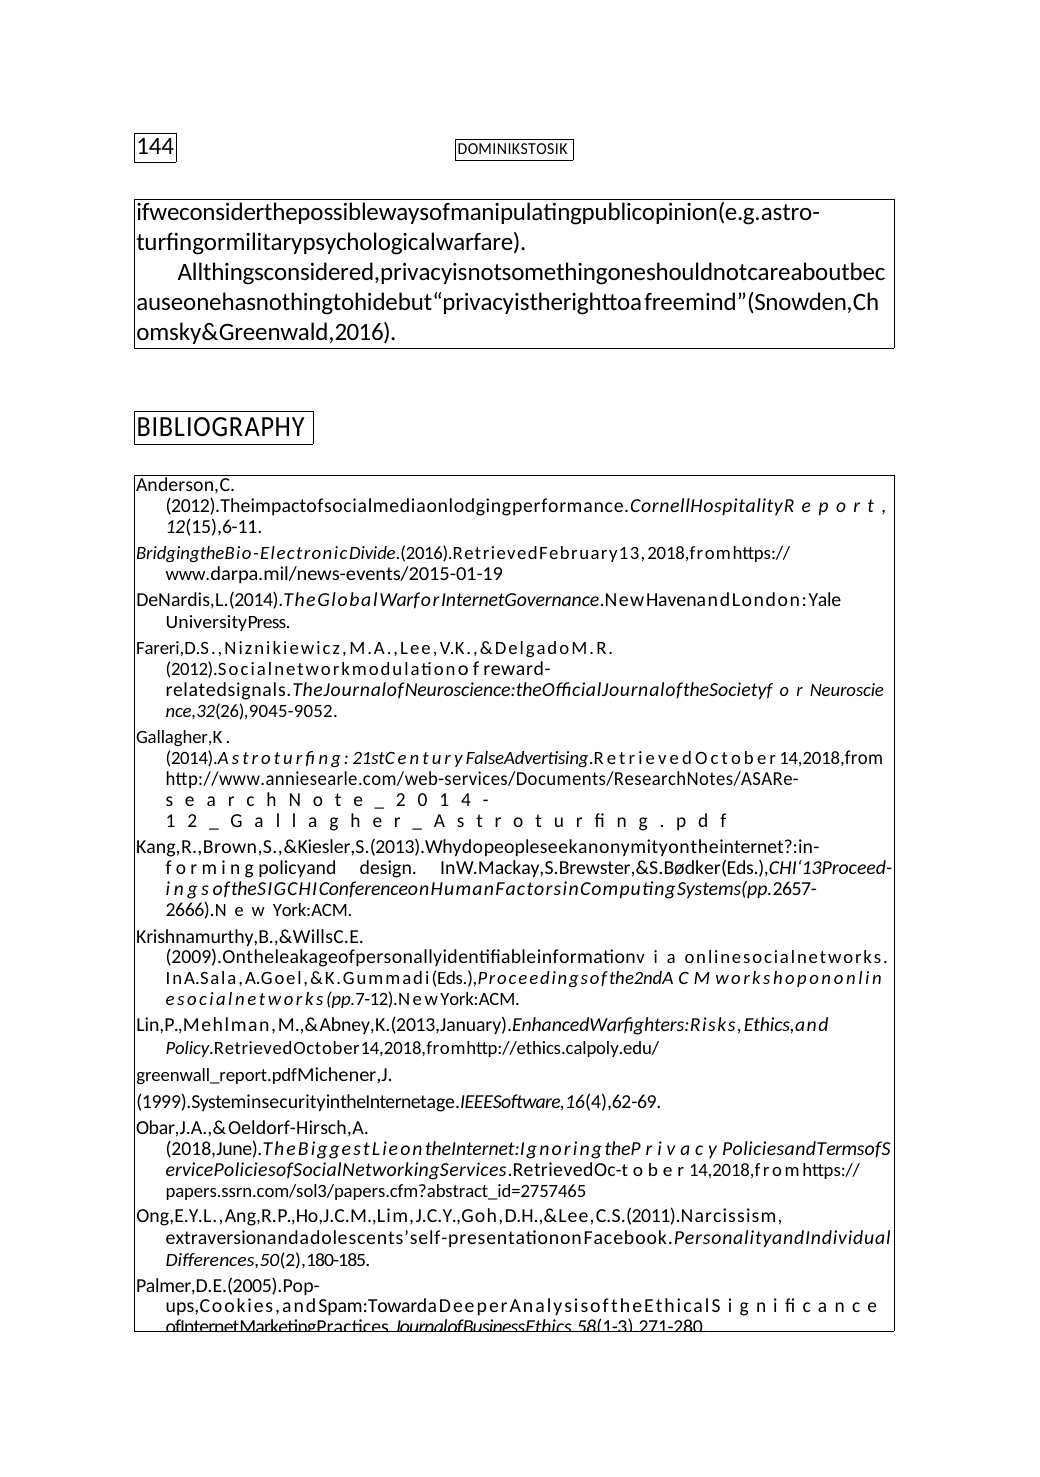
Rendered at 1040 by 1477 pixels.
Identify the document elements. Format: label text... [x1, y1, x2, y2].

text Allthingsconsidered,privacyisnotsomethingoneshouldnotcareaboutbecauseonehasnothingtohidebut“privacyistherighttoafreemind”(Snowden,Chomsky&Greenwald,2016). [136, 256, 892, 346]
text Obar,J.A.,&Oeldorf-Hirsch,A.(2018,June).TheBiggestLieontheInternet:IgnoringthePrivacyPoliciesandTermsofServicePoliciesofSocialNetworkingServices.RetrievedOc-tober14,2018,fromhttps://papers.ssrn.com/sol3/papers.cfm?abstract_id=2757465 [136, 1118, 892, 1201]
text BIBLIOGRAPHY [136, 412, 313, 442]
text Policy.RetrievedOctober14,2018,fromhttp://ethics.calpoly.edu/greenwall_report.pdfMichener,J.(1999).SysteminsecurityintheInternetage.IEEESoftware,16(4),62-69. [136, 1036, 873, 1113]
text DeNardis,L.(2014).TheGlobalWarforInternetGovernance.NewHavenandLondon:Yale [136, 588, 894, 611]
text UniversityPress. [165, 611, 894, 633]
text Krishnamurthy,B.,&WillsC.E.(2009).Ontheleakageofpersonallyidentifiableinformationviaonlinesocialnetworks.InA.Sala,A.Goel,&K.Gummadi(Eds.),Proceedingsofthe2ndACMworkshopononlinesocialnetworks(pp.7-12).NewYork:ACM. [136, 926, 892, 1010]
text Ong,E.Y.L.,Ang,R.P.,Ho,J.C.M.,Lim,J.C.Y.,Goh,D.H.,&Lee,C.S.(2011).Narcissism, [136, 1205, 894, 1227]
text BridgingtheBio-ElectronicDivide.(2016).RetrievedFebruary13,2018,fromhttps://www.darpa.mil/news-events/2015-01-19 [136, 543, 892, 585]
text Lin,P.,Mehlman,M.,&Abney,K.(2013,January).EnhancedWarfighters:Risks,Ethics,and [136, 1013, 894, 1036]
text Palmer,D.E.(2005).Pop-ups,Cookies,andSpam:TowardaDeeperAnalysisoftheEthicalSignificanceofInternetMarketingPractices.JournalofBusinessEthics,58(1-3),271-280. [136, 1275, 892, 1331]
text Gallagher,K.(2014).Astroturfing:21stCenturyFalseAdvertising.RetrievedOctober14,2018,from http://www.anniesearle.com/web-services/Documents/ResearchNotes/ASARe-searchNote_2014-12_Gallagher_Astroturfing.pdf [136, 727, 892, 831]
text Anderson,C.(2012).Theimpactofsocialmediaonlodgingperformance.CornellHospitalityReport,12(15),6-11. [136, 476, 892, 537]
text ifweconsiderthepossiblewaysofmanipulatingpublicopinion(e.g.astro- [136, 200, 894, 226]
text Fareri,D.S.,Niznikiewicz,M.A.,Lee,V.K.,&DelgadoM.R.(2012).Socialnetworkmodulationofreward-relatedsignals.TheJournalofNeuroscience:theOfficialJournaloftheSocietyforNeuroscience,32(26),9045-9052. [136, 638, 892, 721]
text DOMINIKSTOSIK [457, 140, 573, 158]
text Differences,50(2),180-185. [165, 1249, 894, 1270]
text Kang,R.,Brown,S.,&Kiesler,S.(2013).Whydopeopleseekanonymityontheinternet?:in-formingpolicyand design. InW.Mackay,S.Brewster,&S.Bødker(Eds.),CHI‘13Proceed-ingsoftheSIGCHIConferenceonHumanFactorsinComputingSystems(pp.2657-2666).NewYork:ACM. [136, 837, 892, 921]
text 144 [136, 134, 176, 160]
text turfingormilitarypsychologicalwarfare). [136, 226, 894, 256]
text extraversionandadolescents’self-presentationonFacebook.PersonalityandIndividual [165, 1227, 894, 1249]
